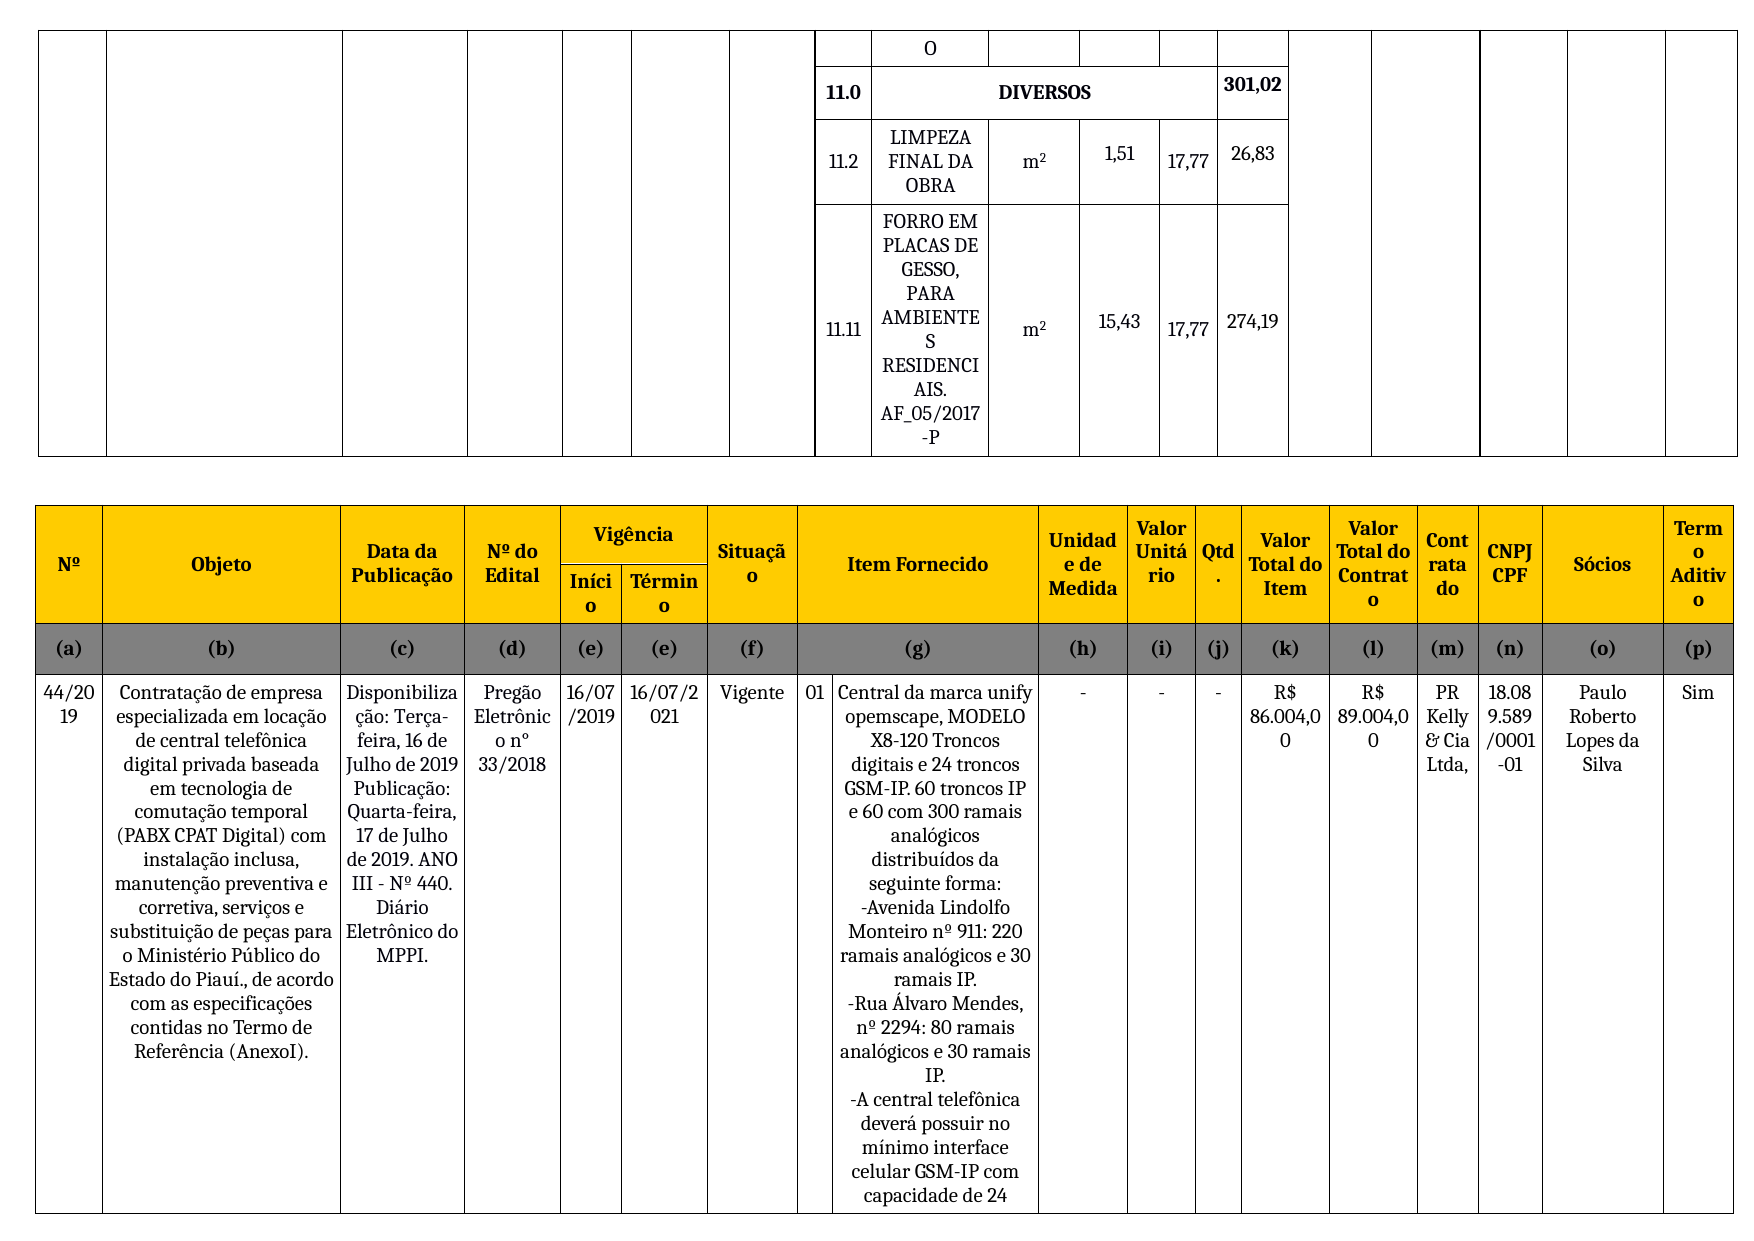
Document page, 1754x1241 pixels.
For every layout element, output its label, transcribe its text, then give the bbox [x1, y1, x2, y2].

table_cell 11.11 [816, 205, 871, 456]
table_header Valor Total do Item [1242, 506, 1329, 623]
table_cell [468, 31, 562, 456]
table_cell (p) [1664, 624, 1733, 674]
table_cell PR Kelly & Cia Ltda, [1418, 675, 1478, 1213]
table_cell Término [622, 565, 707, 623]
table_cell (f) [708, 624, 797, 674]
table_cell R$ 89.004,00 [1330, 675, 1417, 1213]
table_cell DIVERSOS [872, 67, 1217, 119]
table_cell FORRO EM PLACAS DE GESSO, PARA AMBIENTES RESIDENCIAIS. AF_05/2017-P [872, 205, 988, 456]
table_header Nº [36, 506, 102, 623]
table_header Situação [708, 506, 797, 623]
table_cell - [1128, 675, 1195, 1213]
table_cell 11.2 [816, 120, 871, 203]
table_cell 01 [798, 675, 832, 1213]
table_cell (b) [103, 624, 340, 674]
table_cell m2 [989, 205, 1079, 456]
table_cell m2 [989, 120, 1079, 203]
table_cell [1481, 31, 1567, 456]
table_cell [989, 31, 1079, 66]
table_cell 26,83 [1218, 120, 1288, 203]
table_header Unidade de Medida [1039, 506, 1127, 623]
table_cell [730, 31, 814, 456]
table_cell [816, 31, 871, 66]
table_header Contratado [1418, 506, 1478, 623]
table_cell (j) [1196, 624, 1241, 674]
table_cell 17,77 [1160, 205, 1217, 456]
table_cell [1080, 31, 1159, 66]
table_header Sócios [1543, 506, 1663, 623]
table_cell [1372, 31, 1479, 456]
table_header Item Fornecido [798, 506, 1038, 623]
table_header Valor Total do Contrato [1330, 506, 1417, 623]
table_header Valor Unitário [1128, 506, 1195, 623]
table_cell 274,19 [1218, 205, 1288, 456]
table_cell 1,51 [1080, 120, 1159, 203]
table_cell (i) [1128, 624, 1195, 674]
table_cell - [1039, 675, 1127, 1213]
table_cell [1218, 31, 1288, 66]
table_cell Sim [1664, 675, 1733, 1213]
table_cell 44/2019 [36, 675, 102, 1213]
table_cell [1568, 31, 1665, 456]
table_cell (l) [1330, 624, 1417, 674]
table_cell 16/07/2021 [622, 675, 707, 1213]
table_cell (m) [1418, 624, 1478, 674]
table_cell [1666, 31, 1737, 456]
table_cell (h) [1039, 624, 1127, 674]
table_header Data da Publicação [341, 506, 464, 623]
table_header Vigência [561, 506, 707, 563]
table_cell [563, 31, 631, 456]
table_header Termo Aditivo [1664, 506, 1733, 623]
table_cell [343, 31, 467, 456]
table_cell Contratação de empresa especializada em locação de central telefônica digital privada baseada em tecnologia de comutação temporal (PABX CPAT Digital) com instalação inclusa, manutenção preventiva e corretiva, serviços e substituição de peças para o Ministério Público do Estado do Piauí., de acordo com as especificações contidas no Termo de Referência (AnexoI). [103, 675, 340, 1213]
table_cell 15,43 [1080, 205, 1159, 456]
table_header Qtd. [1196, 506, 1241, 623]
table_cell Pregão Eletrônico n° 33/2018 [465, 675, 560, 1213]
table_cell O [872, 31, 988, 66]
table_cell Paulo Roberto Lopes da Silva [1543, 675, 1663, 1213]
table_cell 17,77 [1160, 120, 1217, 203]
table_cell R$ 86.004,00 [1242, 675, 1329, 1213]
table_cell (c) [341, 624, 464, 674]
table_cell (e) [622, 624, 707, 674]
table_cell [1289, 31, 1371, 456]
table_cell [107, 31, 342, 456]
table_cell (n) [1479, 624, 1542, 674]
table_cell (k) [1242, 624, 1329, 674]
table_cell 18.089.589/0001-01 [1479, 675, 1542, 1213]
table_cell LIMPEZA FINAL DA OBRA [872, 120, 988, 203]
table_cell 16/07/2019 [561, 675, 621, 1213]
table_cell (d) [465, 624, 560, 674]
table_header Nº do Edital [465, 506, 560, 623]
table_cell Vigente [708, 675, 797, 1213]
table_cell 301,02 [1218, 67, 1288, 119]
table_cell Disponibilização: Terça-feira, 16 de Julho de 2019 Publicação: Quarta-feira, 17 de Julho de 2019. ANO III - Nº 440. Diário Eletrônico do MPPI. [341, 675, 464, 1213]
table_cell (o) [1543, 624, 1663, 674]
table_header CNPJ CPF [1479, 506, 1542, 623]
table_cell [39, 31, 106, 456]
table_cell [1160, 31, 1217, 66]
table_cell (a) [36, 624, 102, 674]
table_cell Início [561, 565, 621, 623]
table_cell (e) [561, 624, 621, 674]
table_cell 11.0 [816, 67, 871, 119]
table_cell (g) [798, 624, 1038, 674]
table_cell - [1196, 675, 1241, 1213]
table_header Objeto [103, 506, 340, 623]
table_cell Central da marca unify opemscape, MODELO X8-120 Troncos digitais e 24 troncos GSM-IP. 60 troncos IP e 60 com 300 ramais analógicos distribuídos da seguinte forma: -Avenida Lindolfo Monteiro nº 911: 220 ramais analógicos e 30 ramais IP. -Rua Álvaro Mendes, nº 2294: 80 ramais analógicos e 30 ramais IP. -A central telefônica deverá possuir no mínimo interface celular GSM-IP com capacidade de 24 [833, 675, 1038, 1213]
table_cell [632, 31, 729, 456]
